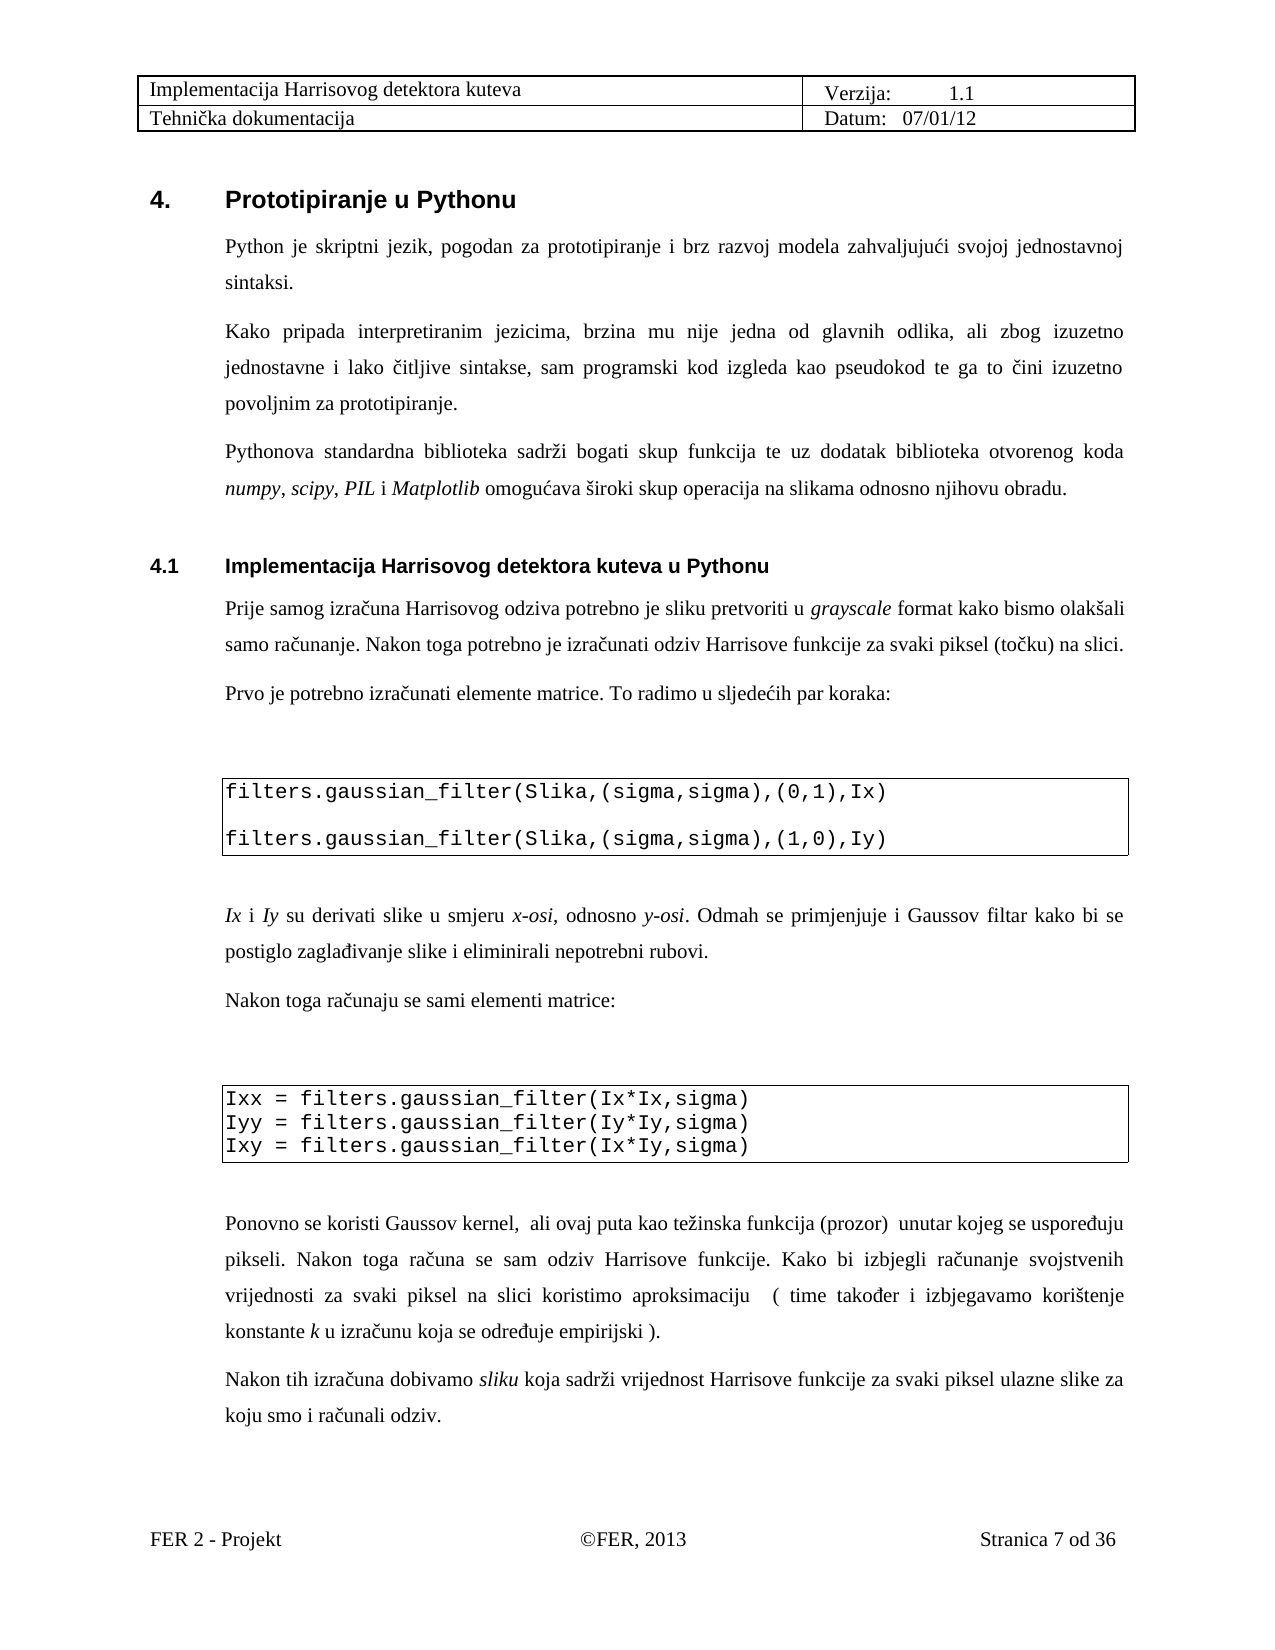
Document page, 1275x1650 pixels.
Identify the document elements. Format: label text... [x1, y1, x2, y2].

text Nakon toga računaju se sami elementi matrice: [225, 988, 1125, 1012]
text filters.gaussian_filter(Slika,(sigma,sigma),(0,1),Ix) [223, 779, 1128, 804]
text Prije samog izračuna Harrisovog odziva potrebno je sliku pretvoriti u grayscale format kako bismo olakšali samo računanje. Nakon toga potrebno je izračunati odziv Harrisove funkcije za svaki piksel (točku) na slici. [225, 596, 1125, 656]
text filters.gaussian_filter(Slika,(sigma,sigma),(1,0),Iy) [223, 825, 1128, 855]
text Ponovno se koristi Gaussov kernel, ali ovaj puta kao težinska funkcija (prozor) unutar kojeg se uspoređuju pikseli. Nakon toga računa se sam odziv Harrisove funkcije. Kako bi izbjegli računanje svojstvenih vrijednosti za svaki piksel na slici koristimo aproksimaciju ( time također i izbjegavamo korištenje konstante k u izračunu koja se određuje empirijski ). [225, 1211, 1125, 1343]
text Nakon tih izračuna dobivamo sliku koja sadrži vrijednost Harrisove funkcije za svaki piksel ulazne slike za koju smo i računali odziv. [225, 1367, 1125, 1427]
text Ixx = filters.gaussian_filter(Ix*Ix,sigma) [223, 1086, 1128, 1109]
text Iyy = filters.gaussian_filter(Iy*Iy,sigma) [223, 1109, 1128, 1132]
text Ixy = filters.gaussian_filter(Ix*Iy,sigma) [223, 1132, 1128, 1162]
text Prvo je potrebno izračunati elemente matrice. To radimo u sljedećih par koraka: [225, 681, 1125, 704]
text Python je skriptni jezik, pogodan za prototipiranje i brz razvoj modela zahvaljujući svojoj jednostavnoj sintaksi. [225, 234, 1125, 294]
text Pythonova standardna biblioteka sadrži bogati skup funkcija te uz dodatak biblioteka otvorenog koda numpy, scipy, PIL i Matplotlib omogućava široki skup operacija na slikama odnosno njihovu obradu. [225, 439, 1125, 499]
text Ix i Iy su derivati slike u smjeru x-osi, odnosno y-osi. Odmah se primjenjuje i Gaussov filtar kako bi se postiglo zaglađivanje slike i eliminirali nepotrebni rubovi. [225, 903, 1125, 963]
text Kako pripada interpretiranim jezicima, brzina mu nije jedna od glavnih odlika, ali zbog izuzetno jednostavne i lako čitljive sintakse, sam programski kod izgleda kao pseudokod te ga to čini izuzetno povoljnim za prototipiranje. [225, 319, 1125, 415]
subtitle Prototipiranje u Pythonu [150, 185, 1125, 213]
subtitle Implementacija Harrisovog detektora kuteva u Pythonu [150, 554, 1125, 578]
